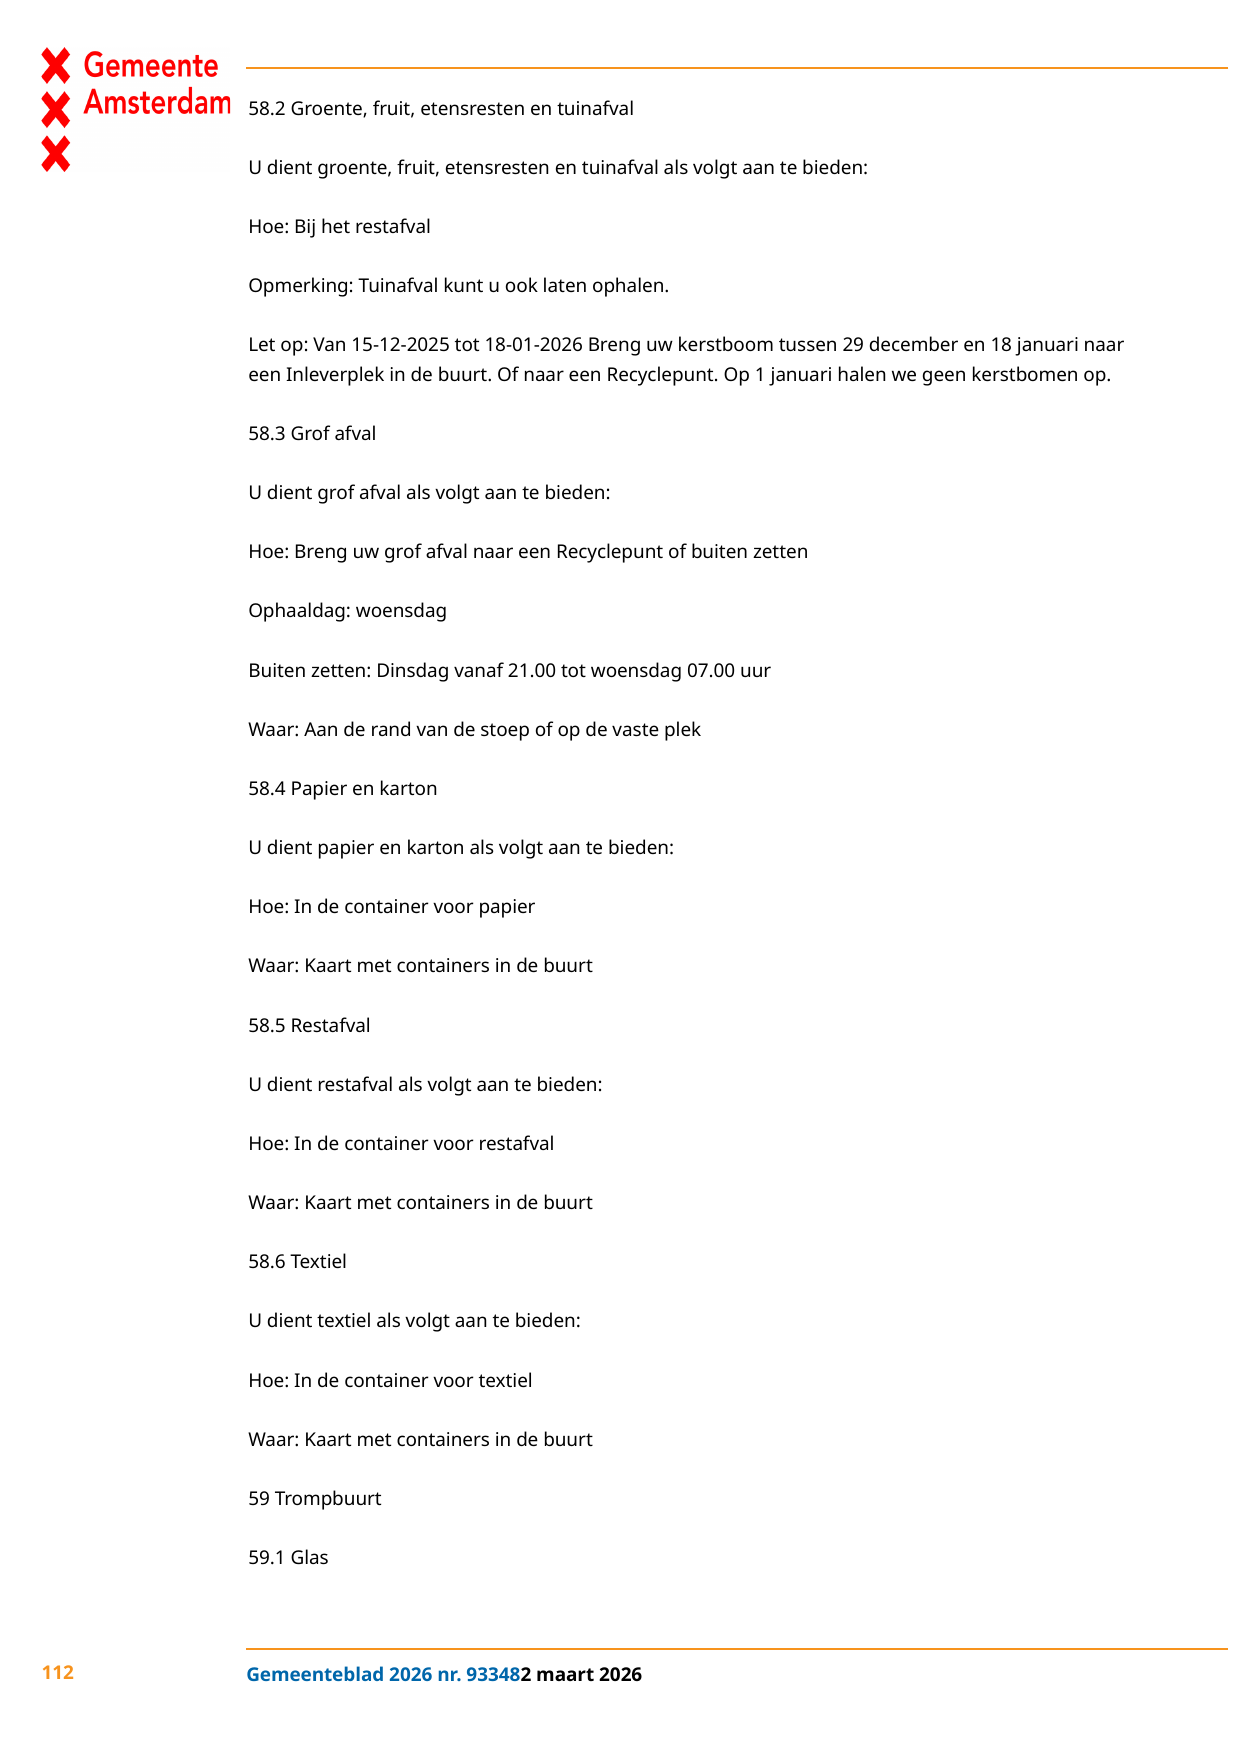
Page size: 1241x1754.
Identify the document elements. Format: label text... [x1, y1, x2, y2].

text 59.1 Glas [248, 1544, 1152, 1570]
text Hoe: In de container voor papier [248, 893, 1152, 919]
picture [41, 47, 231, 172]
text Hoe: Bij het restafval [248, 213, 1152, 239]
text Hoe: Breng uw grof afval naar een Recyclepunt of buiten zetten [248, 538, 1152, 564]
text 58.3 Grof afval [248, 420, 1152, 446]
text Hoe: In de container voor textiel [248, 1367, 1152, 1393]
text 58.4 Papier en karton [248, 775, 1152, 801]
text Waar: Aan de rand van de stoep of op de vaste plek [248, 716, 1152, 742]
text Waar: Kaart met containers in de buurt [248, 953, 1152, 978]
text 58.2 Groente, fruit, etensresten en tuinafval [248, 95, 1152, 121]
text Opmerking: Tuinafval kunt u ook laten ophalen. [248, 272, 1152, 298]
text U dient textiel als volgt aan te bieden: [248, 1308, 1152, 1333]
text Ophaaldag: woensdag [248, 598, 1152, 623]
text 59 Trompbuurt [248, 1485, 1152, 1511]
text U dient papier en karton als volgt aan te bieden: [248, 834, 1152, 860]
text 58.5 Restafval [248, 1012, 1152, 1038]
text U dient restafval als volgt aan te bieden: [248, 1071, 1152, 1097]
text Let op: Van 15-12-2025 tot 18-01-2026 Breng uw kerstboom tussen 29 december en 18 januari naar een Inleverplek in de buurt. Of naar een Recyclepunt. Op 1 januari halen we geen kerstbomen op. [248, 331, 1152, 387]
text U dient grof afval als volgt aan te bieden: [248, 479, 1152, 505]
text Waar: Kaart met containers in de buurt [248, 1189, 1152, 1215]
text U dient groente, fruit, etensresten en tuinafval als volgt aan te bieden: [248, 154, 1152, 180]
text Hoe: In de container voor restafval [248, 1130, 1152, 1156]
text Buiten zetten: Dinsdag vanaf 21.00 tot woensdag 07.00 uur [248, 657, 1152, 683]
text 58.6 Textiel [248, 1248, 1152, 1274]
text Waar: Kaart met containers in de buurt [248, 1426, 1152, 1452]
